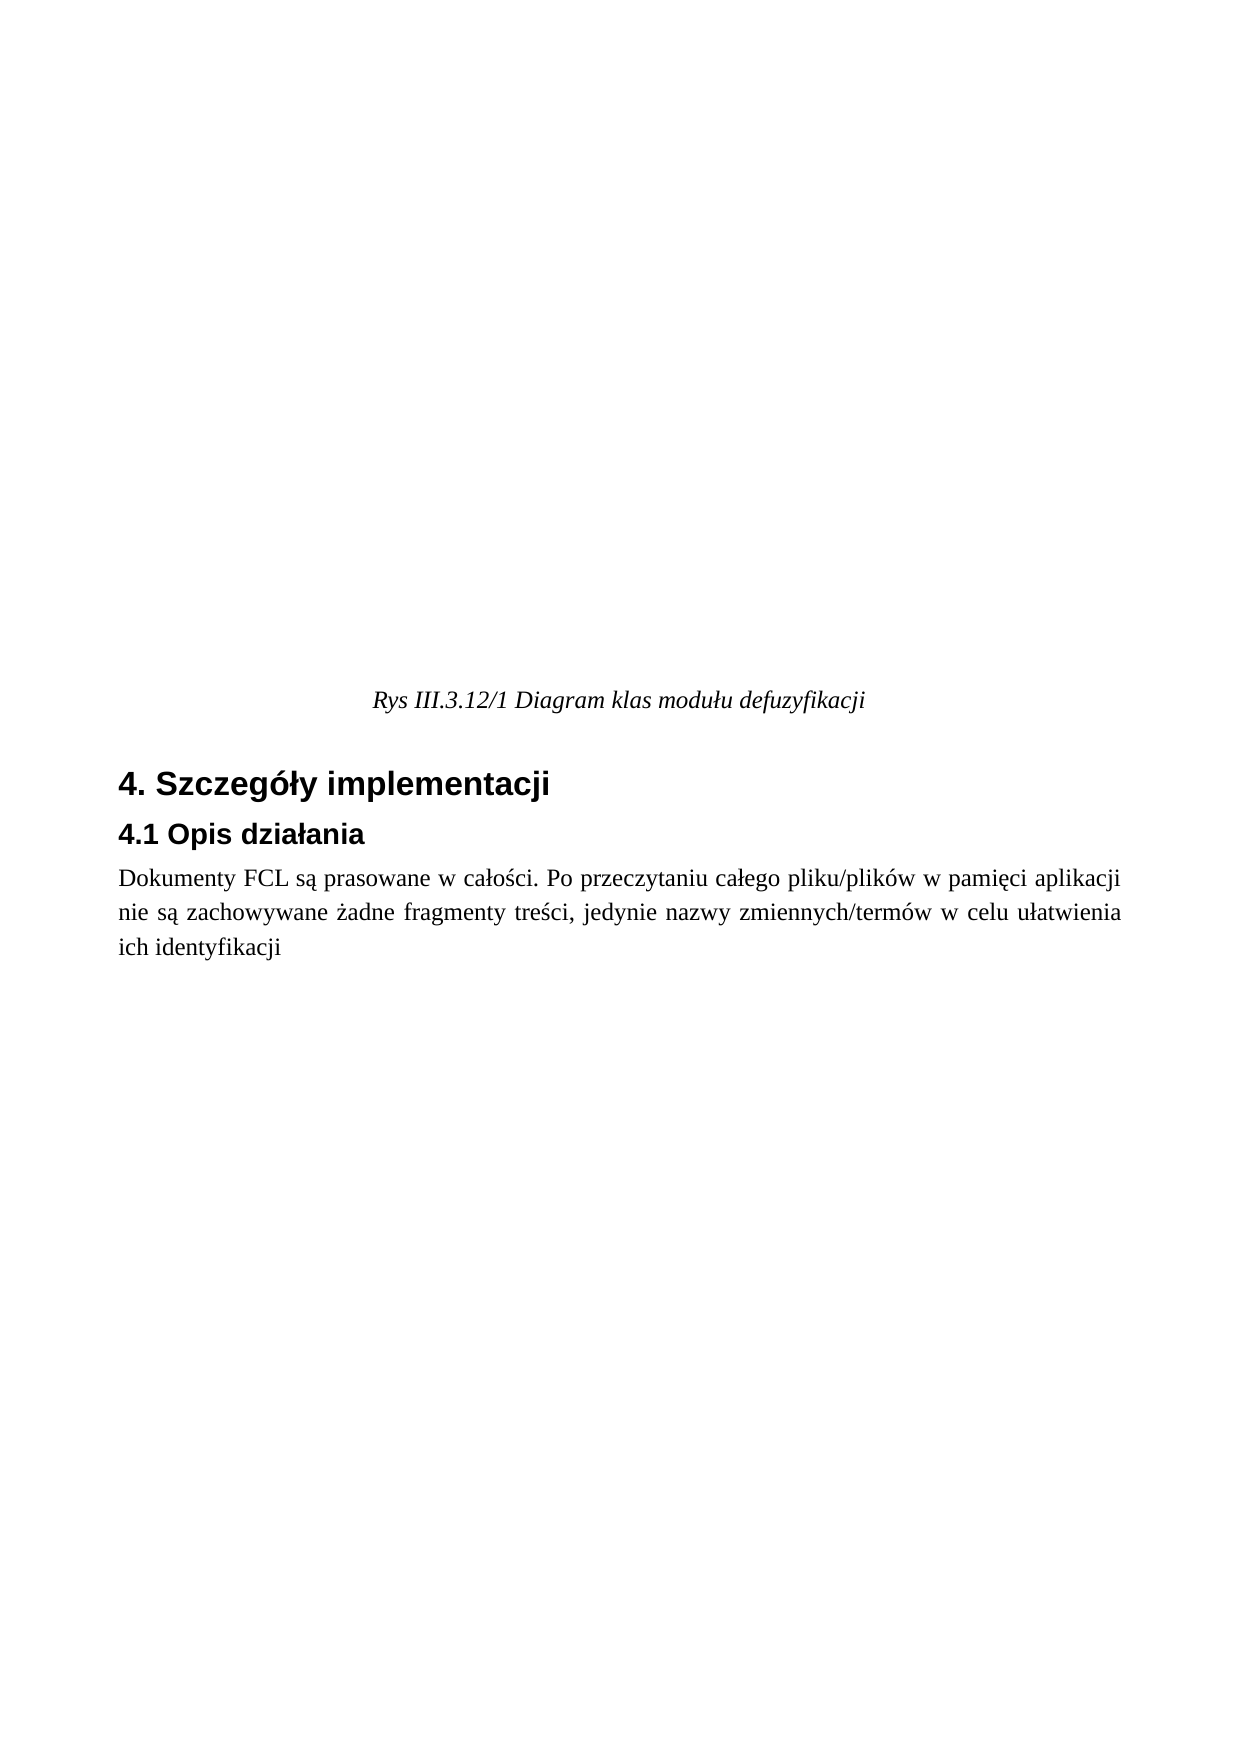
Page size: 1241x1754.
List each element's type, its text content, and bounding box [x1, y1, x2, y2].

text Dokumenty FCL są prasowane w całości. Po przeczytaniu całego pliku/plików w pamięci aplikacji nie są zachowywane żadne fragmenty treści, jedynie nazwy zmiennych/termów w celu ułatwienia ich identyfikacji [118, 863, 1122, 961]
subtitle 4. Szczegóły implementacji [118, 763, 1122, 802]
text Rys III.3.12/1 Diagram klas modułu defuzyfikacji [118, 118, 1122, 714]
subtitle 4.1 Opis działania [118, 817, 1122, 850]
